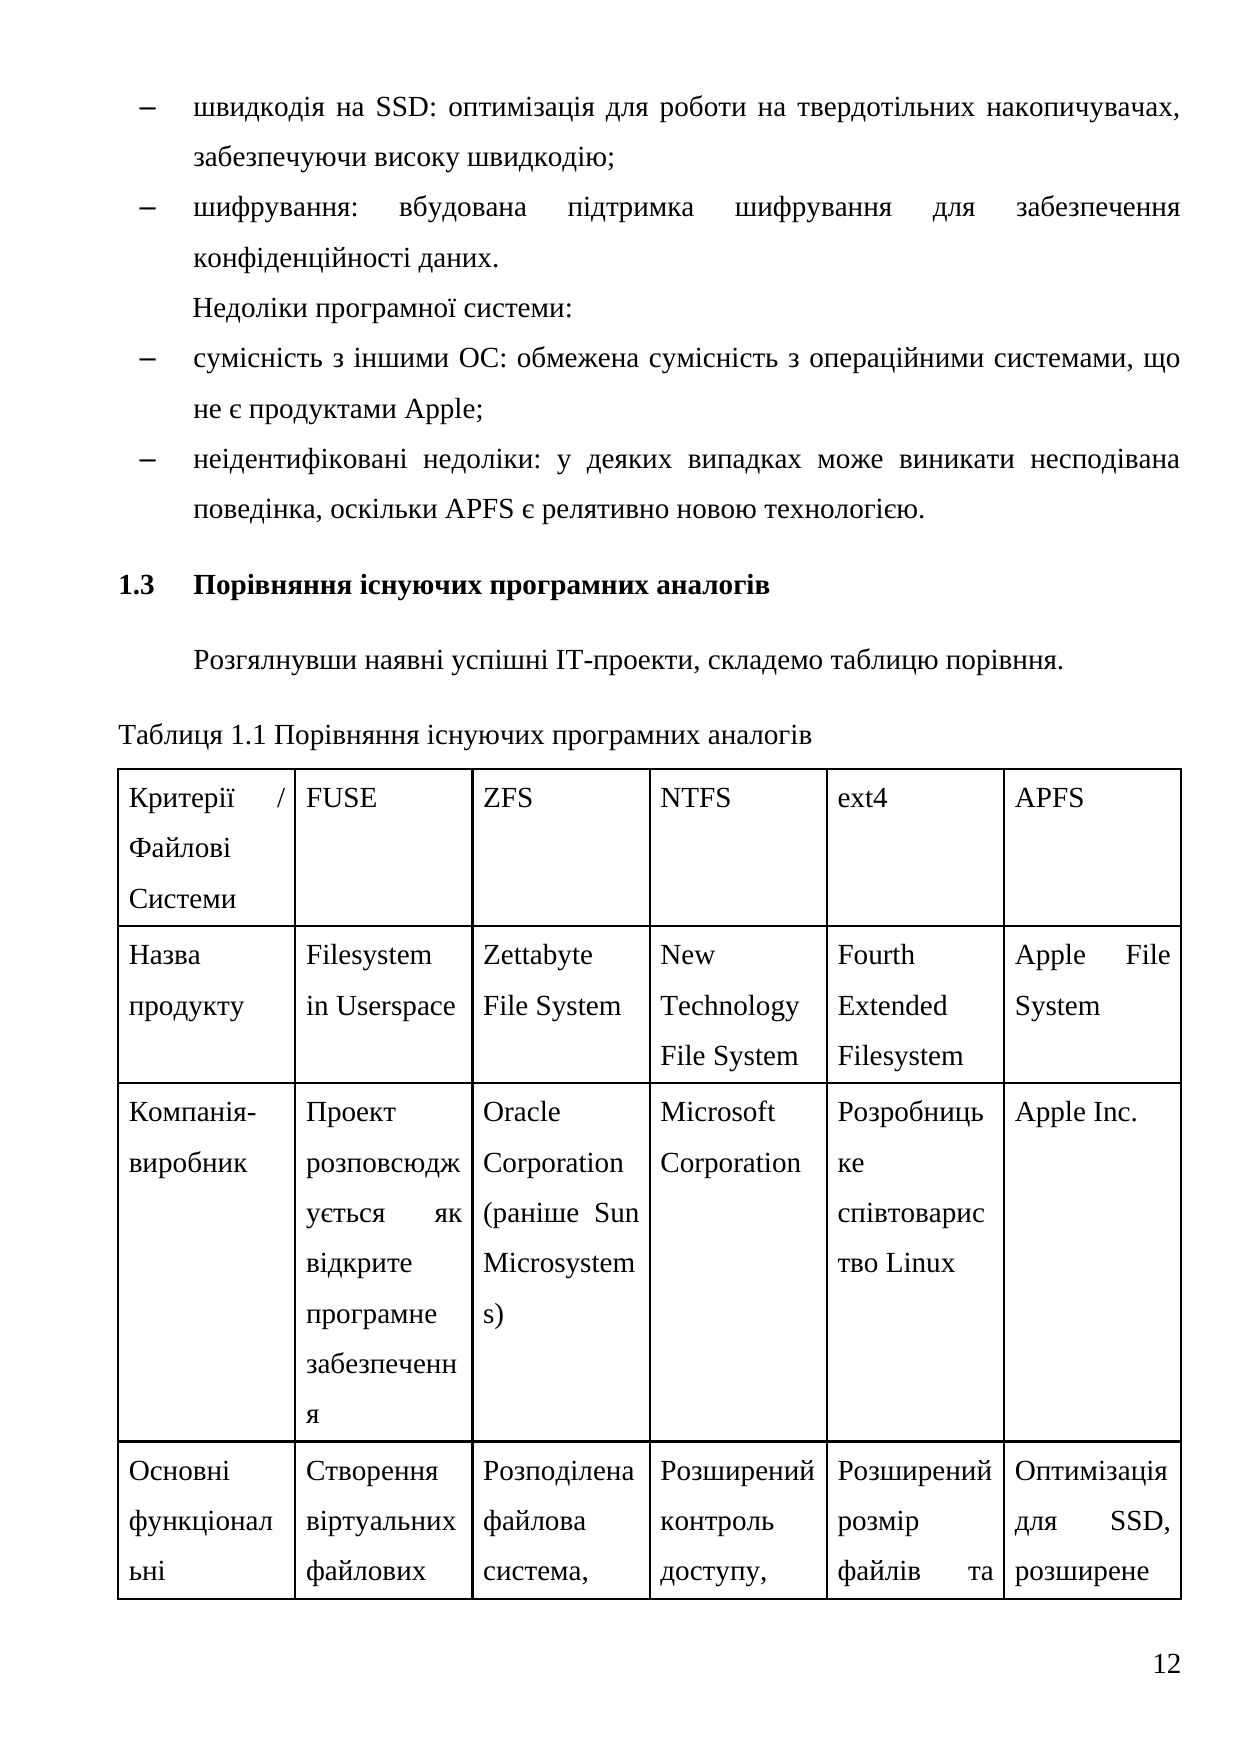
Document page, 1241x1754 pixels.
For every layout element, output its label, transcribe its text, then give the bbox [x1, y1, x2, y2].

table_cell Створення віртуальних файлових [296, 1443, 471, 1597]
table_cell Oracle Corporation (раніше Sun Microsystems) [474, 1084, 649, 1440]
text Розгялнувши наявні успішні IT-проекти, складемо таблицю порівння. [118, 642, 1181, 676]
table_cell Filesystem in Userspace [296, 927, 471, 1082]
list сумісність з іншими ОС: обмежена сумісність з операційними системами, що не є продуктами Apple; [156, 340, 1181, 424]
table_header ZFS [474, 770, 649, 925]
table_cell New Technology File System [651, 927, 826, 1082]
table_header ext4 [828, 770, 1003, 925]
subtitle Порівняння існуючих програмних аналогів [118, 567, 1181, 600]
table_cell Оптимізація для SSD, розширене [1005, 1443, 1180, 1597]
table_header APFS [1005, 770, 1180, 925]
table_cell Розподілена файлова система, [474, 1443, 649, 1597]
table_cell Apple File System [1005, 927, 1180, 1082]
list швидкодія на SSD: оптимізація для роботи на твердотільних накопичувачах, забезпечуючи високу швидкодію; [156, 89, 1181, 173]
table_cell Розробницьке співтовариство Linux [828, 1084, 1003, 1440]
list шифрування: вбудована підтримка шифрування для забезпечення конфіденційності даних. [156, 189, 1181, 273]
text Недоліки програмної системи: [118, 290, 1181, 324]
list Порівняння існуючих програмних аналогів [118, 717, 1181, 751]
table_cell Fourth Extended Filesystem [828, 927, 1003, 1082]
list неідентифіковані недоліки: у деяких випадках може виникати несподівана поведінка, оскільки APFS є релятивно новою технологією. [156, 441, 1181, 525]
table_cell Назва продукту [119, 927, 294, 1082]
table_cell Основні функціональні [119, 1443, 294, 1597]
table_cell Microsoft Corporation [651, 1084, 826, 1440]
table_cell Розширений контроль доступу, [651, 1443, 826, 1597]
table_header Критерії / Файлові Системи [119, 770, 294, 925]
table_header FUSE [296, 770, 471, 925]
table_cell Компанія-виробник [119, 1084, 294, 1440]
table_header NTFS [651, 770, 826, 925]
table_cell Розширений розмір файлів та [828, 1443, 1003, 1597]
table_cell Zettabyte File System [474, 927, 649, 1082]
table_cell Проект розповсюджується як відкрите програмне забезпечення [296, 1084, 471, 1440]
table_cell Apple Inc. [1005, 1084, 1180, 1440]
